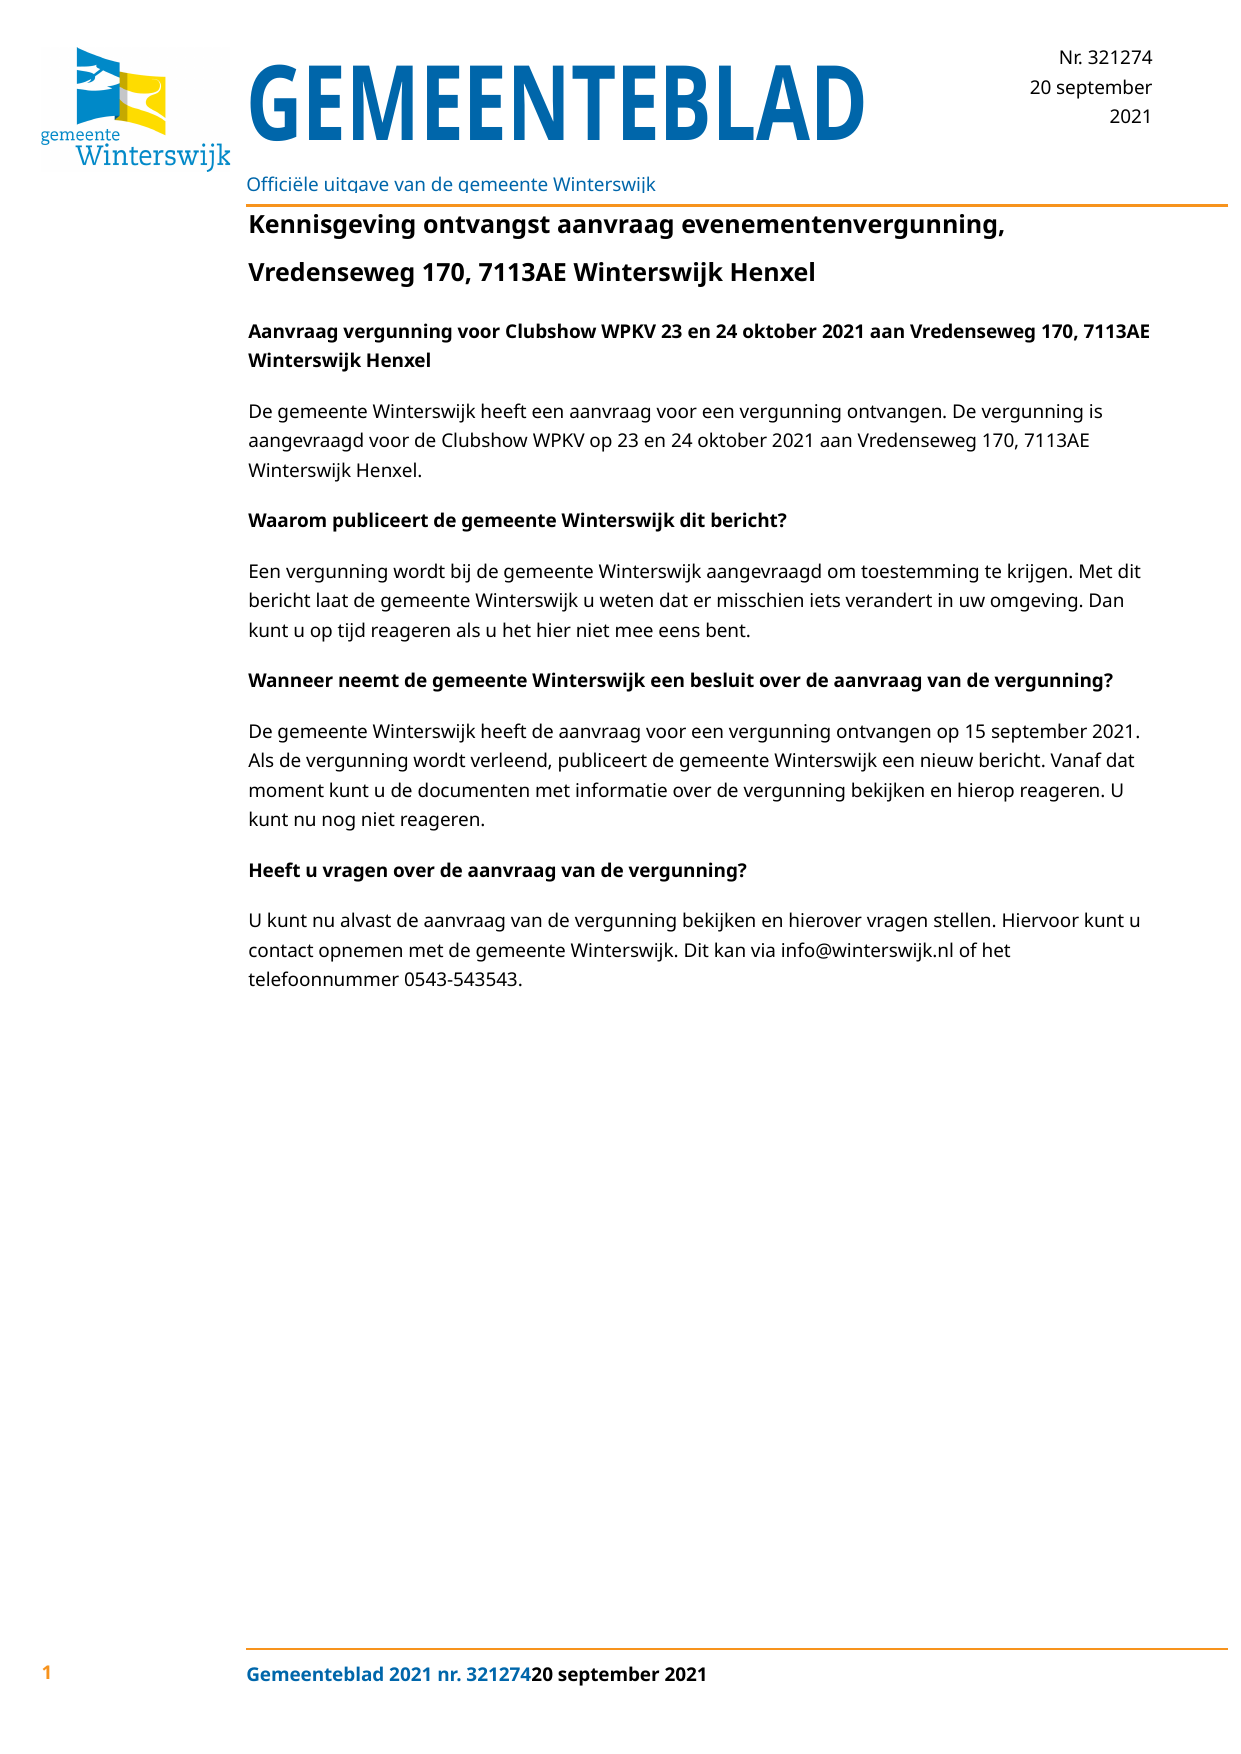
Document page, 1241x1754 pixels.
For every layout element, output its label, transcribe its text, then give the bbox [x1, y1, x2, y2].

text De gemeente Winterswijk heeft de aanvraag voor een vergunning ontvangen op 15 september 2021. Als de vergunning wordt verleend, publiceert de gemeente Winterswijk een nieuw bericht. Vanaf dat moment kunt u de documenten met informatie over de vergunning bekijken en hierop reageren. U kunt nu nog niet reageren. [248, 718, 1152, 832]
text Een vergunning wordt bij de gemeente Winterswijk aangevraagd om toestemming te krijgen. Met dit bericht laat de gemeente Winterswijk u weten dat er misschien iets verandert in uw omgeving. Dan kunt u op tijd reageren als u het hier niet mee eens bent. [248, 558, 1152, 643]
picture [41, 47, 231, 172]
text Waarom publiceert de gemeente Winterswijk dit bericht? [248, 507, 1152, 533]
text Wanneer neemt de gemeente Winterswijk een besluit over de aanvraag van de vergunning? [248, 667, 1152, 693]
picture [225, 153, 231, 162]
text U kunt nu alvast de aanvraag van de vergunning bekijken en hierover vragen stellen. Hiervoor kunt u contact opnemen met de gemeente Winterswijk. Dit kan via info@winterswijk.nl of het telefoonnummer 0543-543543. [248, 907, 1152, 992]
text De gemeente Winterswijk heeft een aanvraag voor een vergunning ontvangen. De vergunning is aangevraagd voor de Clubshow WPKV op 23 en 24 oktober 2021 aan Vredenseweg 170, 7113AE Winterswijk Henxel. [248, 398, 1152, 483]
text Heeft u vragen over de aanvraag van de vergunning? [248, 857, 1152, 883]
text Kennisgeving ontvangst aanvraag evenementenvergunning, Vredenseweg 170, 7113AE Winterswijk Henxel [248, 207, 1152, 288]
text Aanvraag vergunning voor Clubshow WPKV 23 en 24 oktober 2021 aan Vredenseweg 170, 7113AE Winterswijk Henxel [248, 318, 1152, 373]
